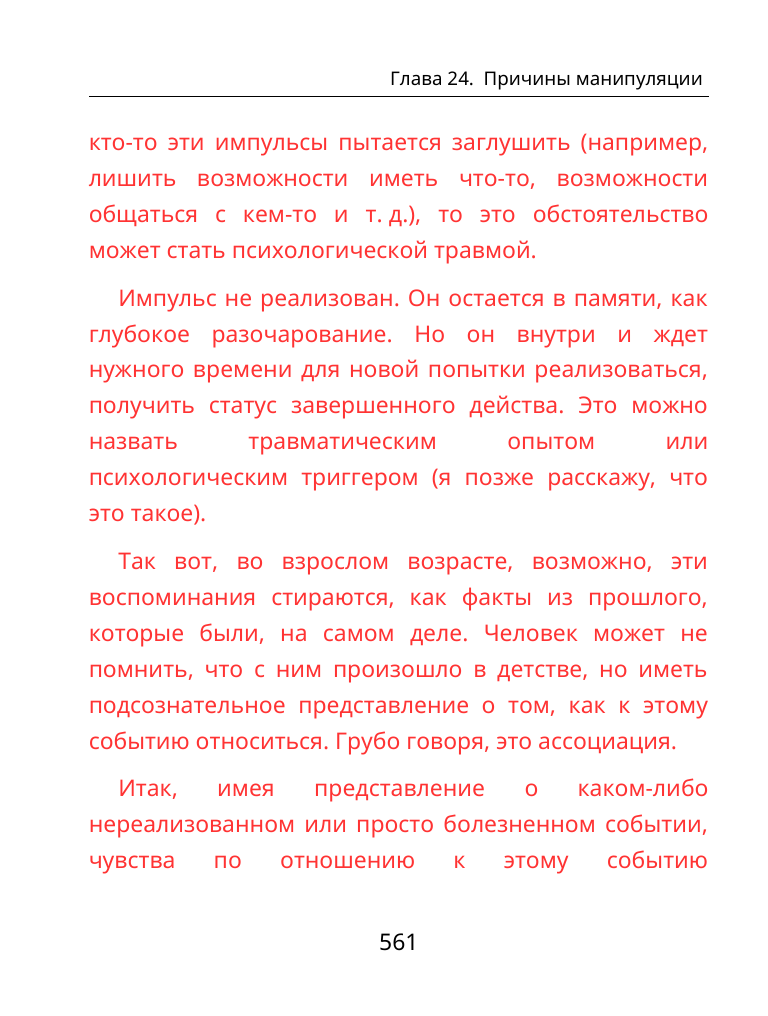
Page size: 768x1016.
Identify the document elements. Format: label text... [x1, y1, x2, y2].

text Так вот, во взрослом возрасте, возможно, эти воспоминания стираются, как факты из прошлого, которые были, на самом деле. Человек может не помнить, что с ним произошло в детстве, но иметь подсознательное представление о том, как к этому событию относиться. Грубо говоря, это ассоциация. [88, 545, 709, 756]
text кто-то эти импульсы пытается заглушить (например, лишить возможности иметь что-то, возможности общаться с кем-то и т. д.), то это обстоятельство может стать психологической травмой. [88, 126, 709, 265]
text Импульс не реализован. Он остается в памяти, как глубокое разочарование. Но он внутри и ждет нужного времени для новой попытки реализоваться, получить статус завершенного действа. Это можно назвать травматическим опытом или психологическим триггером (я позже расскажу, что это такое). [88, 282, 709, 528]
text Итак, имея представление о каком-либо нереализованном или просто болезненном событии, чувства по отношению к этому событию [88, 772, 709, 875]
